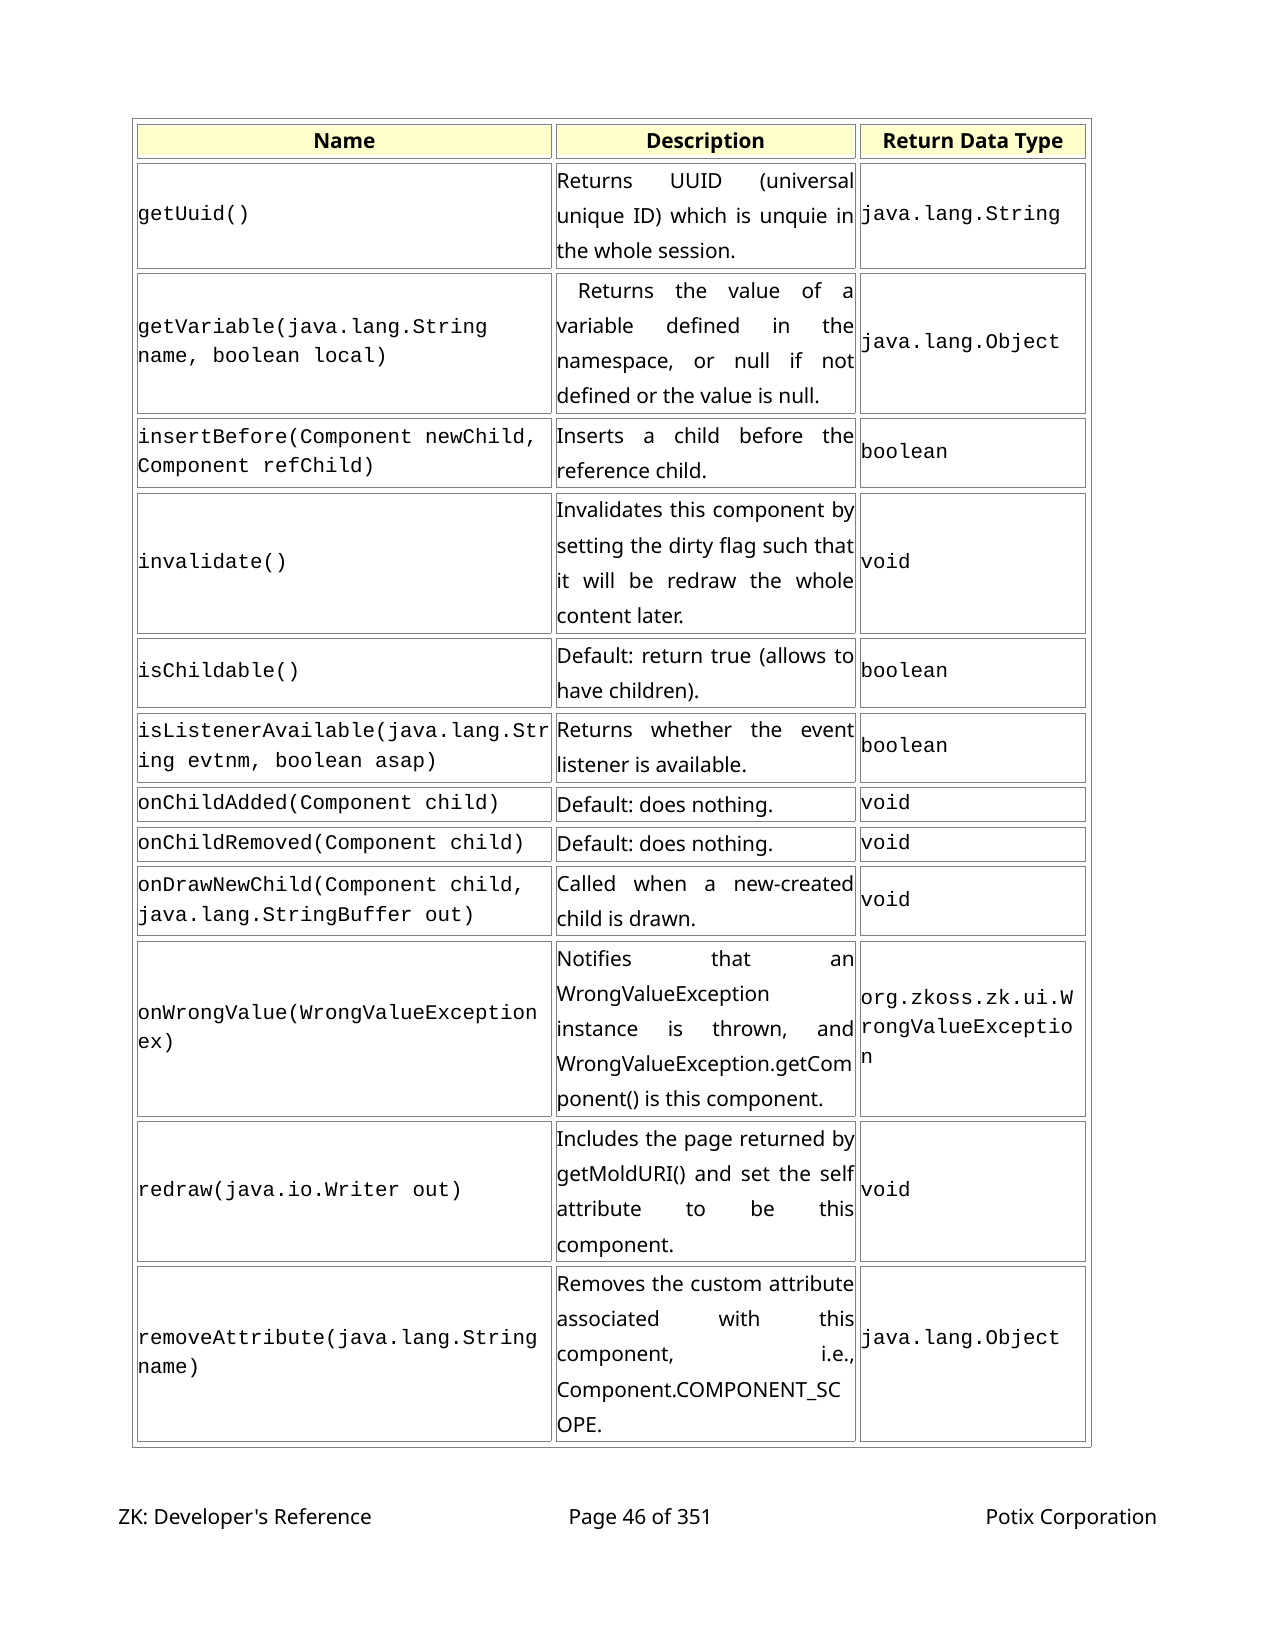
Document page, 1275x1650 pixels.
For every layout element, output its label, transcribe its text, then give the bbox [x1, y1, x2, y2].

table_cell java.lang.Object [858, 268, 1088, 413]
table_cell java.lang.String [858, 158, 1088, 267]
table_cell isChildable() [134, 633, 553, 707]
table_cell void [858, 861, 1088, 935]
table_cell getUuid() [134, 158, 553, 267]
table_cell onChildRemoved(Component child) [134, 821, 553, 861]
table_cell boolean [858, 707, 1088, 782]
table_cell Returns whether the event listener is available. [554, 707, 857, 782]
table_cell Invalidates this component by setting the dirty flag such that it will be redraw the whole content later. [554, 487, 857, 632]
table_cell void [858, 782, 1088, 821]
table_cell org.zkoss.zk.ui.WrongValueException [858, 935, 1088, 1116]
table_cell boolean [858, 413, 1088, 487]
table_cell Notifies that an WrongValueException instance is thrown, and WrongValueException.getComponent() is this component. [554, 935, 857, 1116]
table_cell getVariable(java.lang.String name, boolean local) [134, 268, 553, 413]
table_cell redraw(java.io.Writer out) [134, 1116, 553, 1261]
table_cell void [858, 821, 1088, 861]
table_cell Includes the page returned by getMoldURI() and set the self attribute to be this component. [554, 1116, 857, 1261]
table_cell onDrawNewChild(Component child, java.lang.StringBuffer out) [134, 861, 553, 935]
table_header Return Data Type [858, 119, 1088, 158]
table_cell Called when a new-created child is drawn. [554, 861, 857, 935]
table_cell insertBefore(Component newChild, Component refChild) [134, 413, 553, 487]
table_cell void [858, 1116, 1088, 1261]
table_cell Default: return true (allows to have children). [554, 633, 857, 707]
table_cell invalidate() [134, 487, 553, 632]
table_cell void [858, 487, 1088, 632]
table_cell Inserts a child before the reference child. [554, 413, 857, 487]
table_cell Default: does nothing. [554, 782, 857, 821]
table_cell removeAttribute(java.lang.String name) [134, 1261, 553, 1441]
table_cell boolean [858, 633, 1088, 707]
table_header Description [554, 119, 857, 158]
table_cell java.lang.Object [858, 1261, 1088, 1441]
table_cell Returns UUID (universal unique ID) which is unquie in the whole session. [554, 158, 857, 267]
table_cell onChildAdded(Component child) [134, 782, 553, 821]
table_cell Removes the custom attribute associated with this component, i.e., Component.COMPONENT_SCOPE. [554, 1261, 857, 1441]
table_cell Returns the value of a variable defined in the namespace, or null if not defined or the value is null. [554, 268, 857, 413]
table_cell Default: does nothing. [554, 821, 857, 861]
table_cell isListenerAvailable(java.lang.String evtnm, boolean asap) [134, 707, 553, 782]
table_header Name [134, 119, 553, 158]
table_cell onWrongValue(WrongValueException ex) [134, 935, 553, 1116]
